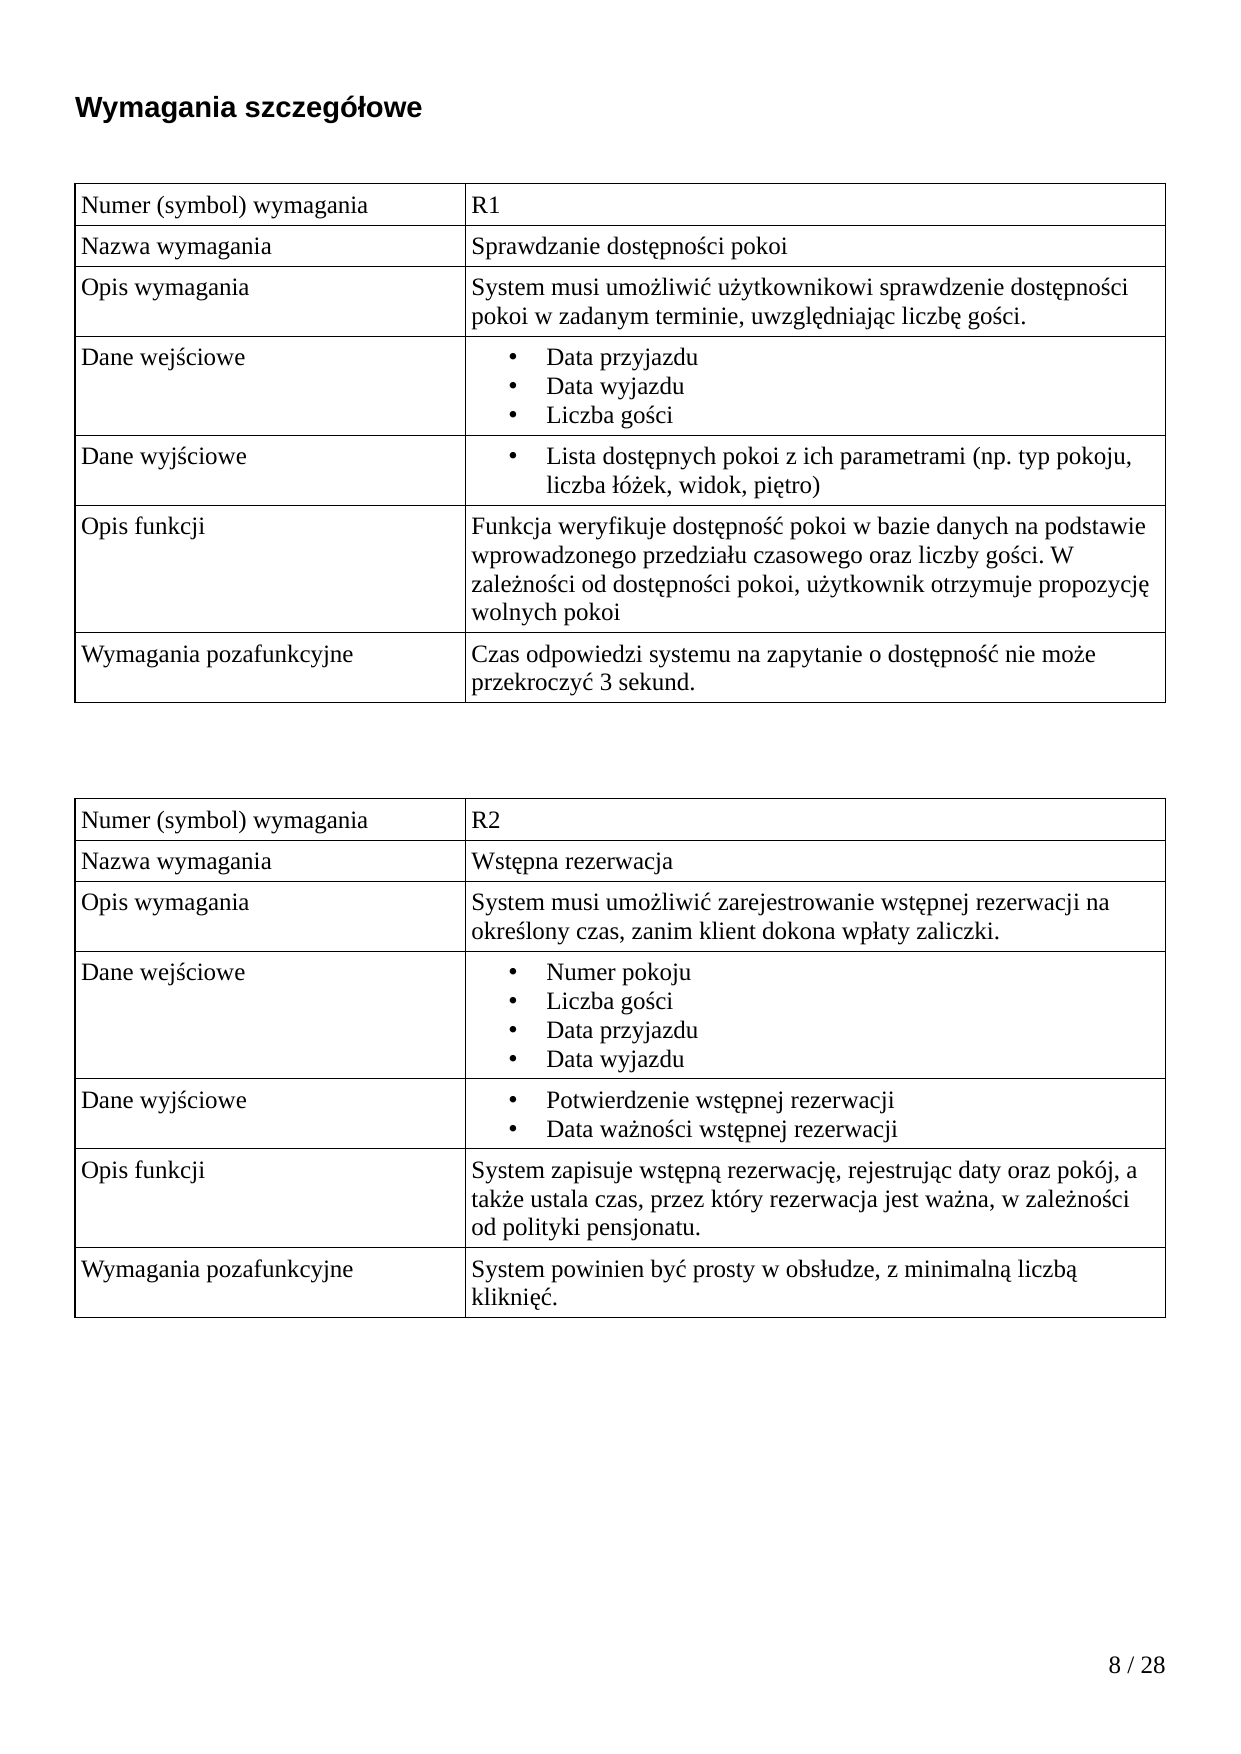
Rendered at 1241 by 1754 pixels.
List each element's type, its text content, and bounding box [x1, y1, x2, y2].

table_cell Nazwa wymagania [76, 226, 465, 266]
table_cell Dane wejściowe [76, 337, 465, 434]
table_cell System musi umożliwić zarejestrowanie wstępnej rezerwacji na określony czas, zanim klient dokona wpłaty zaliczki. [466, 882, 1165, 951]
table_cell Opis wymagania [76, 267, 465, 336]
table_cell Dane wyjściowe [76, 436, 465, 504]
table_cell Wymagania pozafunkcyjne [76, 633, 465, 702]
table_header R2 [466, 799, 1165, 839]
table_cell System powinien być prosty w obsłudze, z minimalną liczbą kliknięć. [466, 1248, 1165, 1317]
table_cell System musi umożliwić użytkownikowi sprawdzenie dostępności pokoi w zadanym terminie, uwzględniając liczbę gości. [466, 267, 1165, 336]
table_cell Lista dostępnych pokoi z ich parametrami (np. typ pokoju, liczba łóżek, widok, piętro) [466, 436, 1165, 504]
table_cell Opis funkcji [76, 1149, 465, 1247]
table_cell Potwierdzenie wstępnej rezerwacji Data ważności wstępnej rezerwacji [466, 1079, 1165, 1148]
table_cell Czas odpowiedzi systemu na zapytanie o dostępność nie może przekroczyć 3 sekund. [466, 633, 1165, 702]
table_header R1 [466, 184, 1165, 224]
table_cell Wstępna rezerwacja [466, 841, 1165, 881]
table_cell Opis wymagania [76, 882, 465, 951]
table_header Numer (symbol) wymagania [76, 799, 465, 839]
table_cell Sprawdzanie dostępności pokoi [466, 226, 1165, 266]
table_cell Data przyjazdu Data wyjazdu Liczba gości [466, 337, 1165, 434]
subtitle Wymagania szczegółowe [75, 89, 1165, 123]
table_cell Funkcja weryfikuje dostępność pokoi w bazie danych na podstawie wprowadzonego przedziału czasowego oraz liczby gości. W zależności od dostępności pokoi, użytkownik otrzymuje propozycję wolnych pokoi [466, 506, 1165, 632]
table_cell System zapisuje wstępną rezerwację, rejestrując daty oraz pokój, a także ustala czas, przez który rezerwacja jest ważna, w zależności od polityki pensjonatu. [466, 1149, 1165, 1247]
table_cell Dane wyjściowe [76, 1079, 465, 1148]
table_cell Wymagania pozafunkcyjne [76, 1248, 465, 1317]
table_cell Numer pokoju Liczba gości Data przyjazdu Data wyjazdu [466, 952, 1165, 1078]
table_cell Nazwa wymagania [76, 841, 465, 881]
table_cell Opis funkcji [76, 506, 465, 632]
table_cell Dane wejściowe [76, 952, 465, 1078]
table_header Numer (symbol) wymagania [76, 184, 465, 224]
